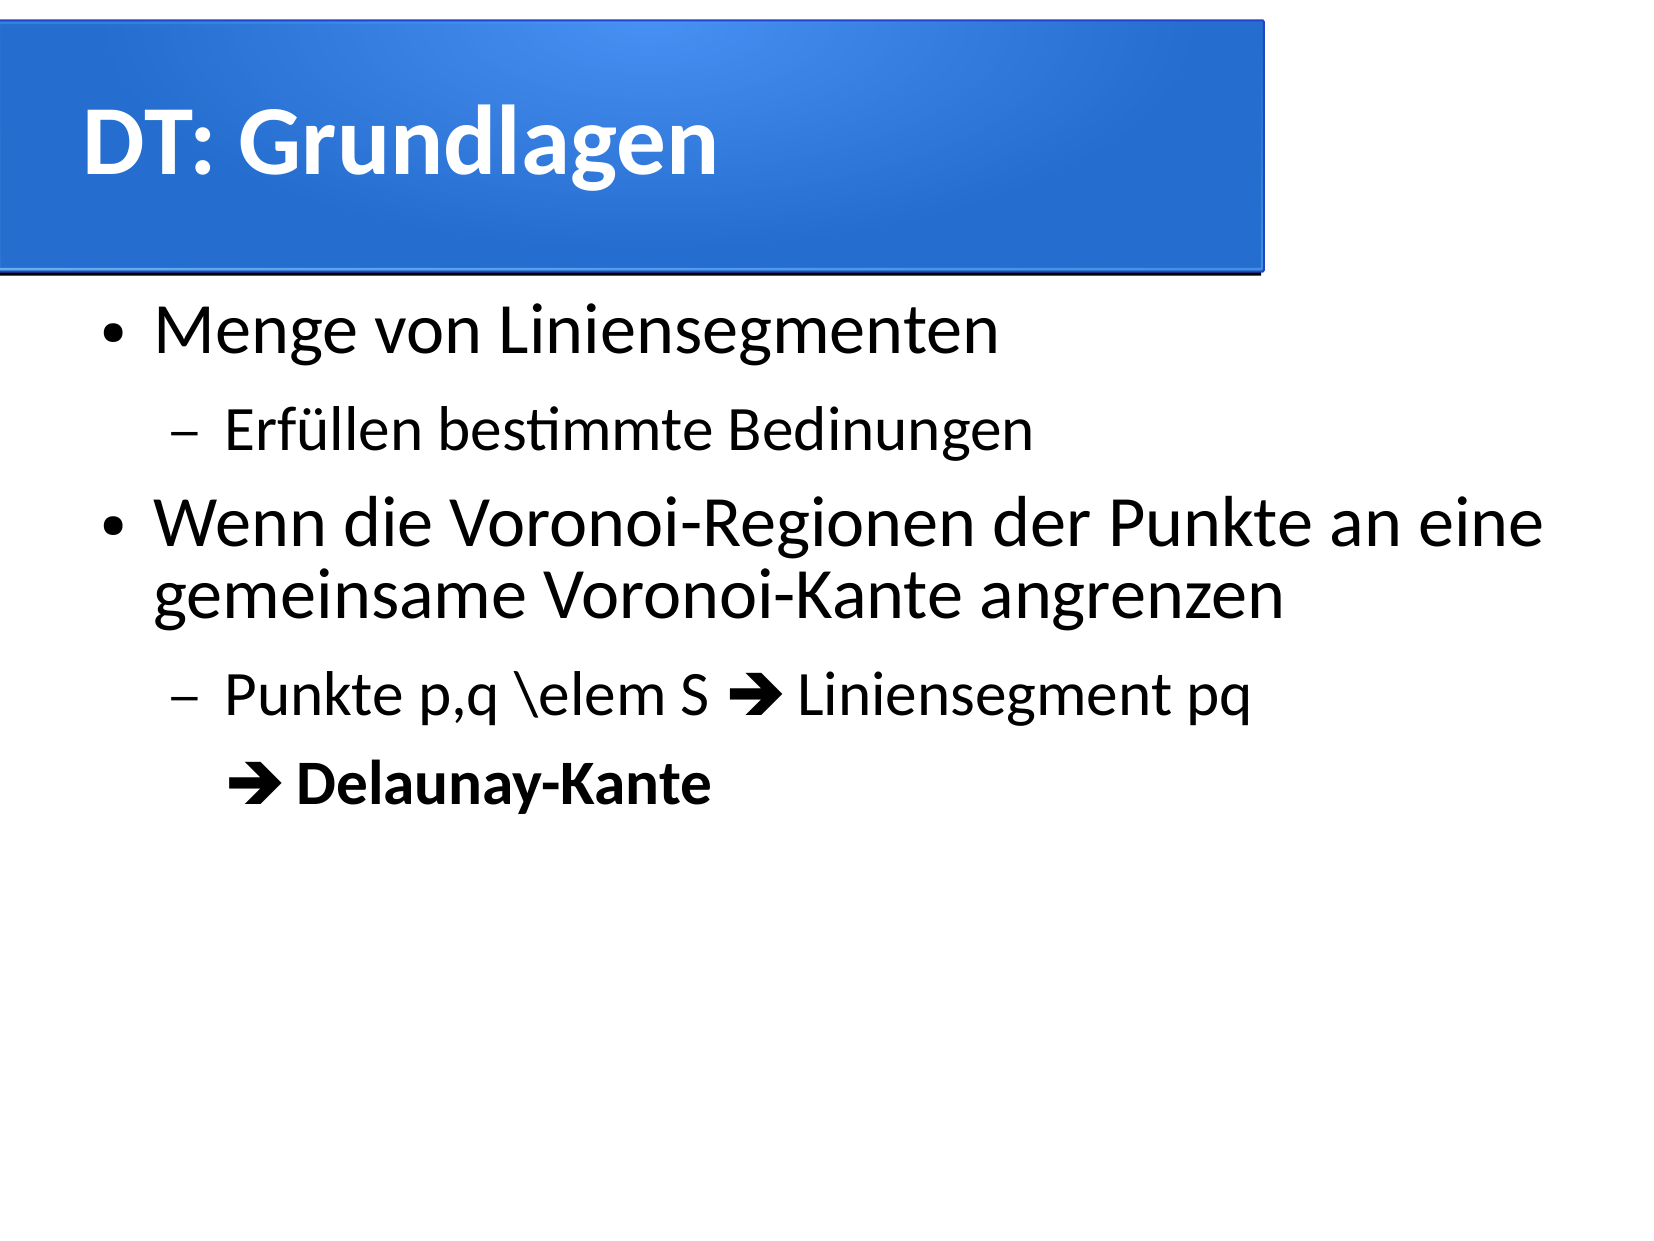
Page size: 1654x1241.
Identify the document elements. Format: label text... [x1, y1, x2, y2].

title DT: Grundlagen [82, 47, 1235, 252]
list Menge von Liniensegmenten Erfüllen bestimmte Bedinungen Wenn die Voronoi-Regionen der Punkte an eine gemeinsame Voronoi-Kante angrenzen Punkte p,q \elem S  Liniensegment pq  Delaunay-Kante [82, 299, 1571, 1019]
